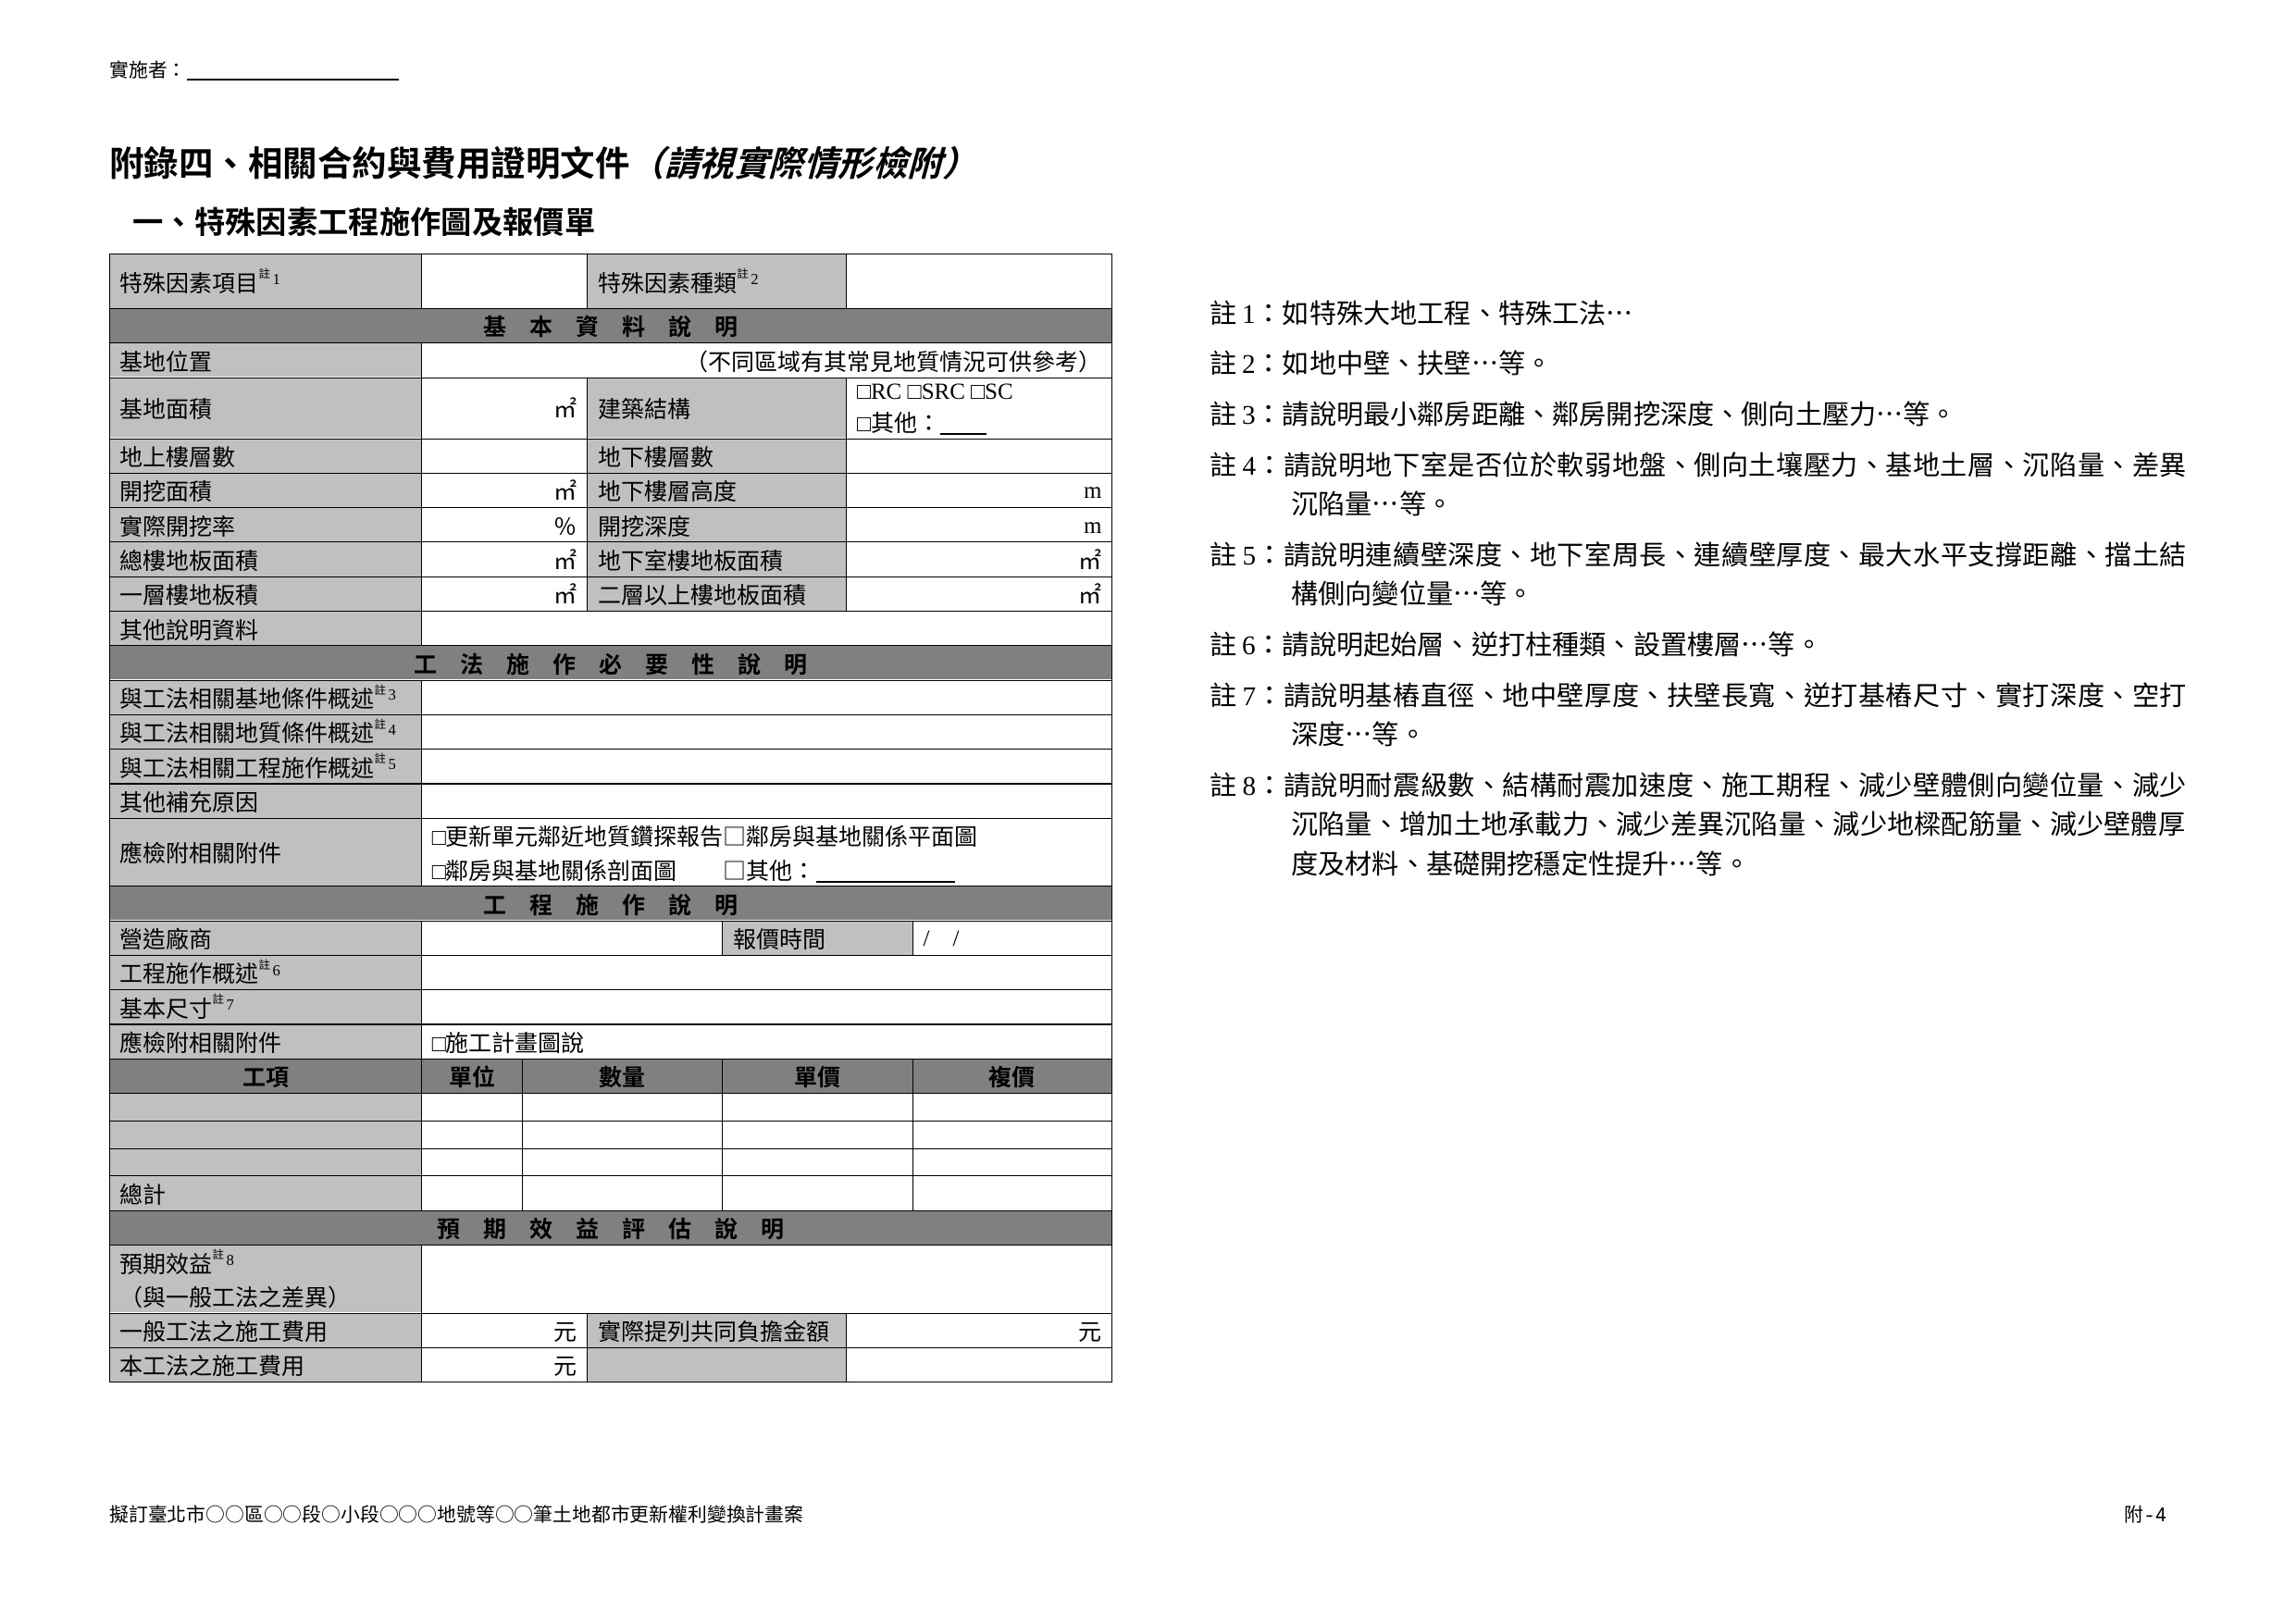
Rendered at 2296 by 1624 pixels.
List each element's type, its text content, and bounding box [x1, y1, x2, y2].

table_cell / / [913, 922, 1111, 955]
table_cell [422, 956, 1111, 989]
table_cell 數量 [523, 1060, 722, 1093]
text 註5：請說明連續壁深度、地下室周長、連續壁厚度、最大水平支撐距離、擋土結構側向變位量…等。 [1210, 534, 2186, 612]
table_cell [422, 785, 1111, 818]
table_cell 複價 [913, 1060, 1111, 1093]
table_cell 工 程 施 作 說 明 [110, 886, 1111, 920]
table_cell ㎡ [422, 542, 587, 576]
text 註7：請說明基樁直徑、地中壁厚度、扶壁長寬、逆打基樁尺寸、實打深度、空打深度…等。 [1210, 675, 2186, 752]
table_cell [523, 1122, 722, 1148]
table_cell 地下樓層高度 [588, 474, 846, 507]
table_header [422, 254, 587, 308]
table_cell 本工法之施工費用 [110, 1348, 421, 1382]
table_cell [422, 1122, 522, 1148]
table_cell [422, 922, 722, 955]
table_cell 工項 [110, 1060, 421, 1093]
table_cell [723, 1149, 912, 1175]
table_cell 基地位置 [110, 343, 421, 377]
text 註8：請說明耐震級數、結構耐震加速度、施工期程、減少壁體側向變位量、減少沉陷量、增加土地承載力、減少差異沉陷量、減少地樑配筋量、減少壁體厚度及材料、基礎開挖穩定性提升…等。 [1210, 764, 2186, 882]
table_cell 預期效益註8 （與一般工法之差異） [110, 1246, 421, 1312]
table_cell 工 法 施 作 必 要 性 說 明 [110, 646, 1111, 679]
table_cell [723, 1176, 912, 1210]
table_cell 元 [847, 1314, 1111, 1347]
table_cell 實際開挖率 [110, 508, 421, 541]
table_cell [422, 1149, 522, 1175]
table_header 特殊因素項目註1 [110, 254, 421, 308]
table_cell 總樓地板面積 [110, 542, 421, 576]
table_cell 報價時間 [723, 922, 912, 955]
table_cell 開挖面積 [110, 474, 421, 507]
table_cell □施工計畫圖說 [422, 1025, 1111, 1059]
table_cell m [847, 508, 1111, 541]
table_cell m [847, 474, 1111, 507]
table_cell 其他說明資料 [110, 612, 421, 645]
table_cell ％ [422, 508, 587, 541]
table_cell 應檢附相關附件 [110, 1025, 421, 1059]
table_cell [523, 1094, 722, 1121]
table_cell □更新單元鄰近地質鑽探報告□鄰房與基地關係平面圖 □鄰房與基地關係剖面圖 □其他： [422, 819, 1111, 886]
table_cell 與工法相關地質條件概述註4 [110, 715, 421, 749]
table_cell 其他補充原因 [110, 785, 421, 818]
table_cell [723, 1094, 912, 1121]
table_header 特殊因素種類註2 [588, 254, 846, 308]
text 一、特殊因素工程施作圖及報價單 [132, 198, 1127, 242]
table_cell 建築結構 [588, 378, 846, 438]
table_cell [847, 1348, 1111, 1382]
table_cell 總計 [110, 1176, 421, 1210]
table_cell 一般工法之施工費用 [110, 1314, 421, 1347]
table_cell 地下室樓地板面積 [588, 542, 846, 576]
table_cell [422, 1094, 522, 1121]
table_cell [422, 750, 1111, 783]
table_cell [847, 440, 1111, 473]
table_cell [422, 990, 1111, 1023]
text 註1：如特殊大地工程、特殊工法… [1210, 291, 2186, 331]
table_cell [422, 681, 1111, 714]
table_cell ㎡ [847, 542, 1111, 576]
table_cell [422, 715, 1111, 749]
table_cell [913, 1149, 1111, 1175]
table_cell [422, 612, 1111, 645]
table_cell 與工法相關工程施作概述註5 [110, 750, 421, 783]
table_cell （不同區域有其常見地質情況可供參考） [422, 343, 1111, 377]
table_cell 一層樓地板積 [110, 577, 421, 611]
table_cell [110, 1122, 421, 1148]
text 註4：請說明地下室是否位於軟弱地盤、側向土壤壓力、基地土層、沉陷量、差異沉陷量…等。 [1210, 444, 2186, 522]
table_cell [523, 1149, 722, 1175]
table_cell ㎡ [422, 577, 587, 611]
text 註2：如地中壁、扶壁…等。 [1210, 342, 2186, 381]
table_cell 營造廠商 [110, 922, 421, 955]
table_cell 應檢附相關附件 [110, 819, 421, 886]
table_cell ㎡ [847, 577, 1111, 611]
table_cell 基 本 資 料 說 明 [110, 309, 1111, 342]
table_header [847, 254, 1111, 308]
table_cell [523, 1176, 722, 1210]
table_cell 單位 [422, 1060, 522, 1093]
table_cell ㎡ [422, 378, 587, 438]
table_cell [913, 1176, 1111, 1210]
table_cell 預 期 效 益 評 估 說 明 [110, 1211, 1111, 1245]
table_cell □RC □SRC □SC □其他： [847, 378, 1111, 438]
table_cell [723, 1122, 912, 1148]
table_cell [422, 1176, 522, 1210]
table_cell 基地面積 [110, 378, 421, 438]
table_cell 單價 [723, 1060, 912, 1093]
table_cell 工程施作概述註6 [110, 956, 421, 989]
table_cell [422, 440, 587, 473]
table_cell 二層以上樓地板面積 [588, 577, 846, 611]
table_cell 開挖深度 [588, 508, 846, 541]
table_cell [110, 1094, 421, 1121]
table_cell 實際提列共同負擔金額 [588, 1314, 846, 1347]
table_cell 地上樓層數 [110, 440, 421, 473]
table_cell [913, 1122, 1111, 1148]
table_cell ㎡ [422, 474, 587, 507]
table_cell 元 [422, 1348, 587, 1382]
table_cell [110, 1149, 421, 1175]
table_cell [913, 1094, 1111, 1121]
subtitle 附錄四、相關合約與費用證明文件（請視實際情形檢附） [109, 136, 2186, 186]
table_cell 地下樓層數 [588, 440, 846, 473]
text 註6：請說明起始層、逆打柱種類、設置樓層…等。 [1210, 624, 2186, 663]
text 註3：請說明最小鄰房距離、鄰房開挖深度、側向土壓力…等。 [1210, 393, 2186, 432]
table_cell [422, 1246, 1111, 1312]
table_cell 元 [422, 1314, 587, 1347]
table_cell 與工法相關基地條件概述註3 [110, 681, 421, 714]
table_cell [588, 1348, 846, 1382]
table_cell 基本尺寸註7 [110, 990, 421, 1023]
